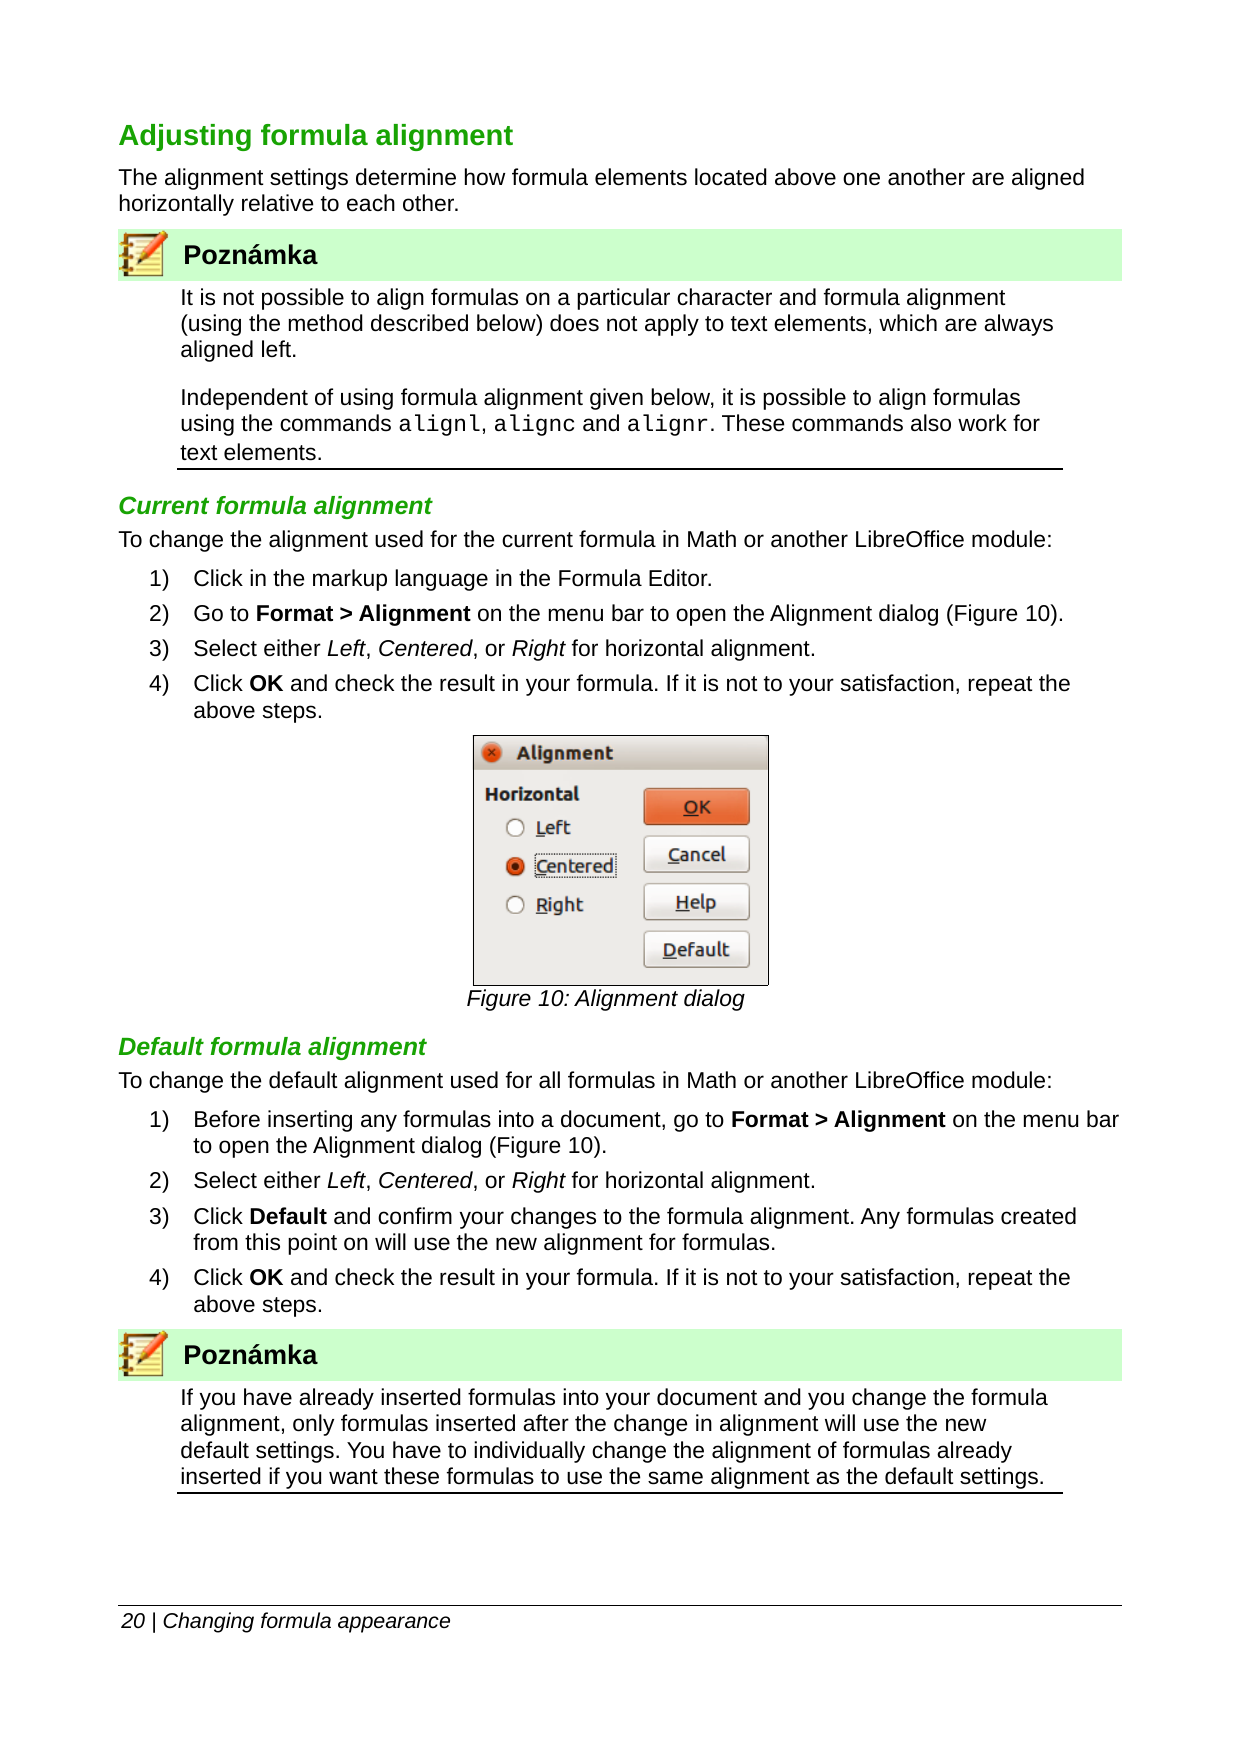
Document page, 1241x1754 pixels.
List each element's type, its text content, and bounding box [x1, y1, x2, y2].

subtitle Adjusting formula alignment [118, 118, 1122, 152]
text If you have already inserted formulas into your document and you change the formula alignment, only formulas inserted after the change in alignment will use the new default settings. You have to individually change the alignment of formulas already inserted if you want these formulas to use the same alignment as the default settings. [177, 1381, 1063, 1492]
list Select either Left, Centered, or Right for horizontal alignment. [169, 1167, 1122, 1194]
subtitle Default formula alignment [118, 1032, 1122, 1061]
subtitle Poznámka [118, 1329, 1122, 1381]
list Select either Left, Centered, or Right for horizontal alignment. [169, 635, 1122, 661]
subtitle Poznámka [118, 229, 1122, 281]
list Click OK and check the result in your formula. If it is not to your satisfaction, repeat the above steps. [169, 670, 1122, 723]
list Click Default and confirm your changes to the formula alignment. Any formulas created from this point on will use the new alignment for formulas. [169, 1203, 1122, 1255]
subtitle Current formula alignment [118, 491, 1122, 520]
text It is not possible to align formulas on a particular character and formula alignment (using the method described below) does not apply to text elements, which are always aligned left. [177, 281, 1063, 363]
list Before inserting any formulas into a document, go to Format > Alignment on the menu bar to open the Alignment dialog (Figure 10). [169, 1106, 1122, 1159]
list Click OK and check the result in your formula. If it is not to your satisfaction, repeat the above steps. [169, 1264, 1122, 1317]
text To change the default alignment used for all formulas in Math or another LibreOffice module: [118, 1067, 1122, 1093]
picture [119, 229, 170, 280]
text The alignment settings determine how formula elements located above one another are aligned horizontally relative to each other. [118, 163, 1122, 216]
text To change the alignment used for the current formula in Math or another LibreOffice module: [118, 526, 1122, 552]
list Go to Format > Alignment on the menu bar to open the Alignment dialog (Figure 10). [169, 600, 1122, 626]
picture [119, 1329, 170, 1380]
text Independent of using formula alignment given below, it is possible to align formulas using the commands alignl, alignc and alignr. These commands also work for text elements. [177, 381, 1063, 468]
picture [474, 736, 768, 985]
list Click in the markup language in the Formula Editor. [169, 564, 1122, 591]
text Figure 10: Alignment dialog [466, 985, 774, 1012]
